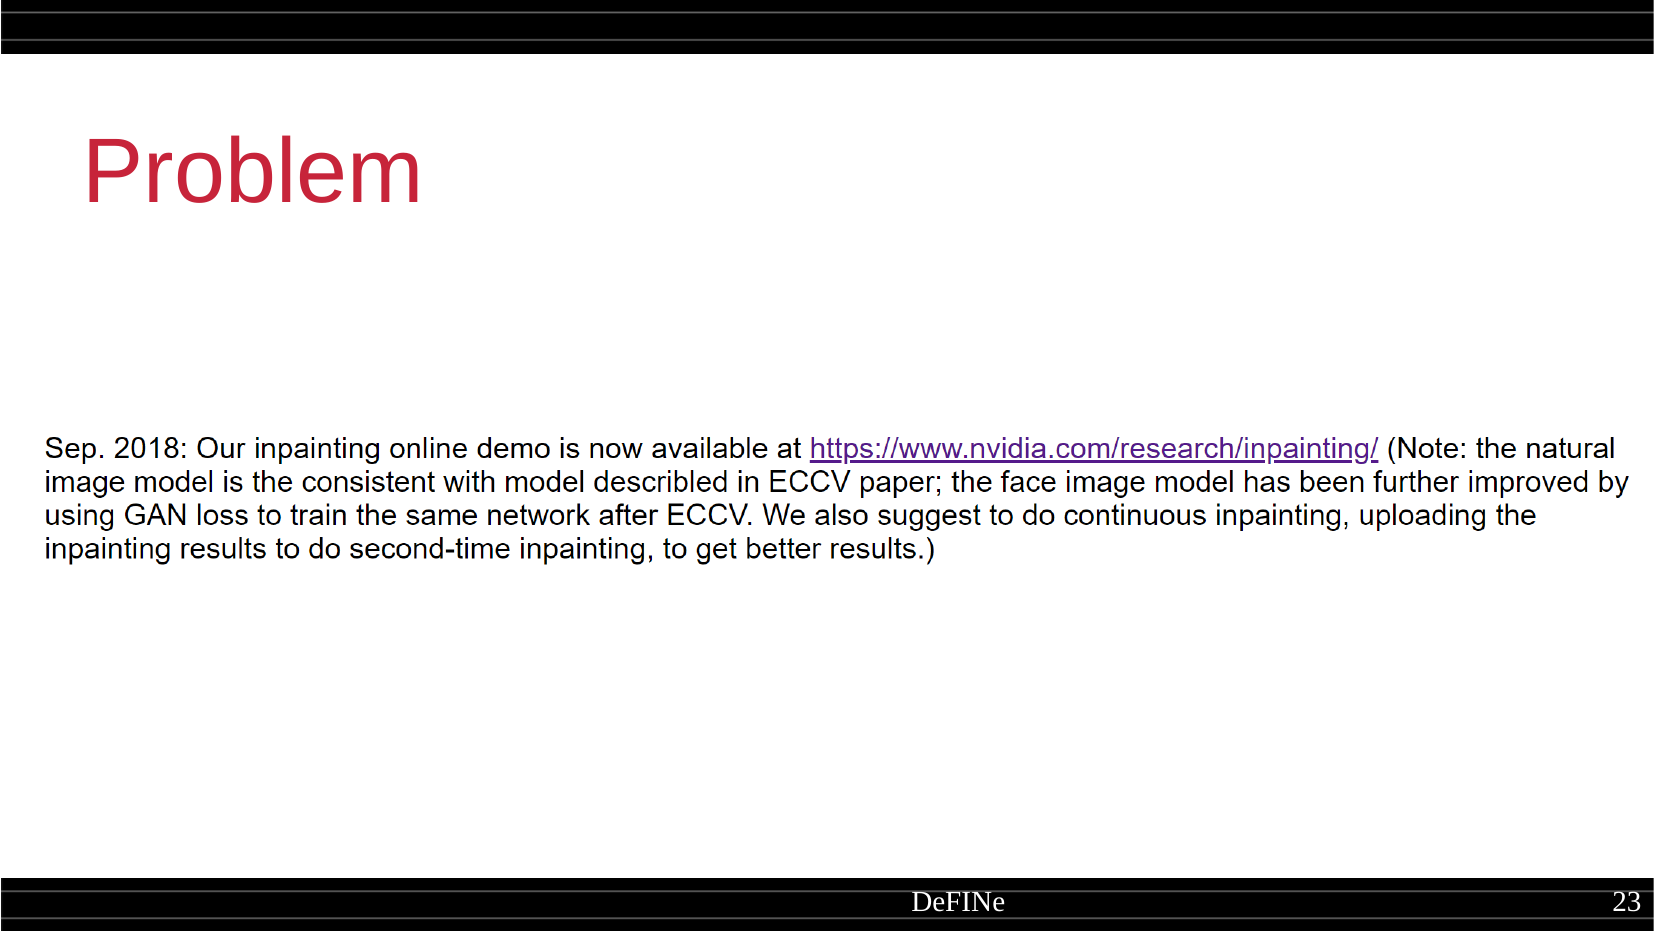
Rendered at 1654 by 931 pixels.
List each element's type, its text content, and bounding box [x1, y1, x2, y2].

picture [41, 432, 1654, 571]
picture [1, 878, 1654, 931]
title Problem [82, 92, 1571, 249]
picture [1, 0, 1654, 54]
